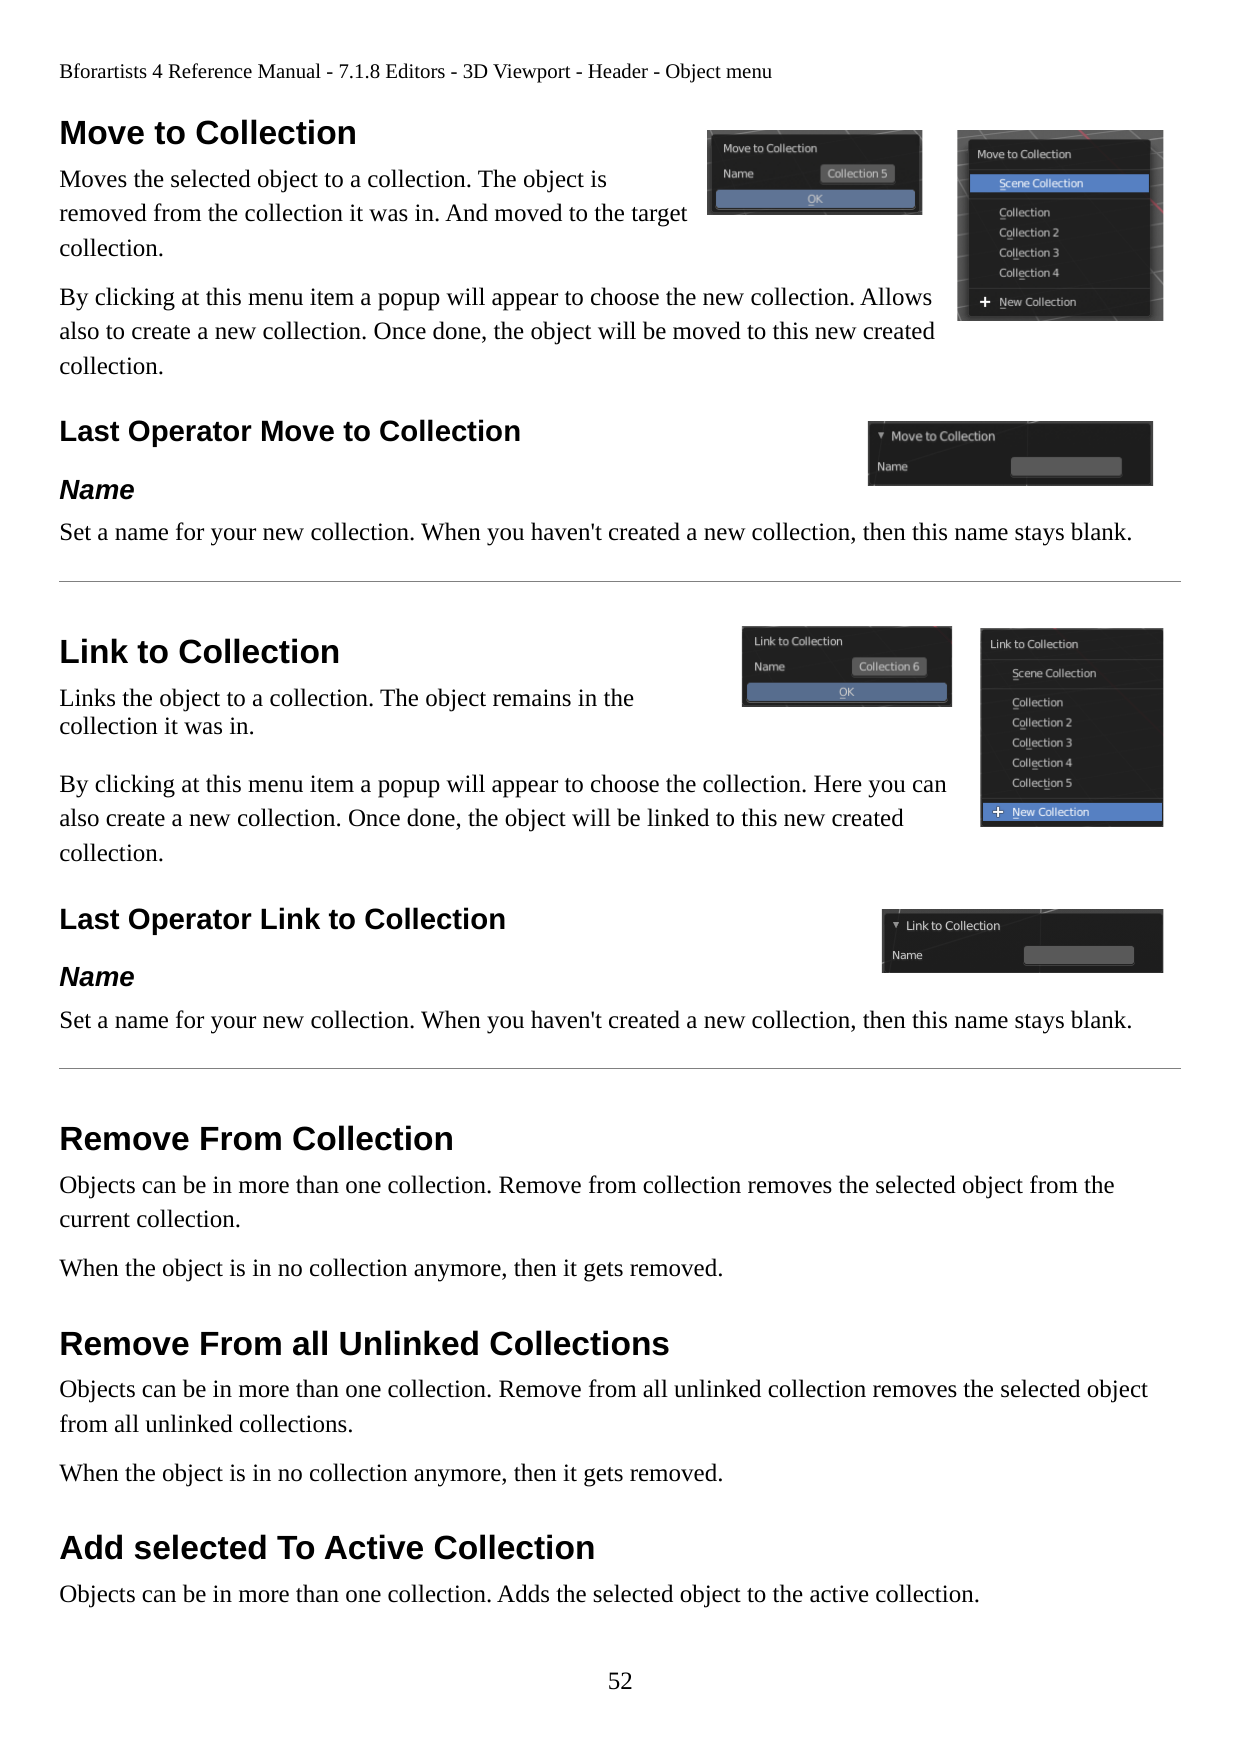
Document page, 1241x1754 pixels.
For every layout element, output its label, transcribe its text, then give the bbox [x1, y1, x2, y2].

picture [957, 130, 1164, 321]
subtitle Move to Collection [59, 113, 1181, 151]
subtitle Name [59, 960, 1181, 992]
picture [980, 628, 1164, 827]
subtitle [1164, 632, 1181, 670]
picture [881, 909, 1164, 973]
picture [867, 421, 1154, 486]
text Objects can be in more than one collection. Remove from collection removes the selected object from the current collection. [59, 1170, 1181, 1233]
subtitle Remove From Collection [59, 1119, 1181, 1157]
picture [707, 130, 923, 215]
text Objects can be in more than one collection. Adds the selected object to the active collection. [59, 1579, 1181, 1608]
subtitle Remove From all Unlinked Collections [59, 1323, 1181, 1362]
text Set a name for your new collection. When you haven't created a new collection, then this name stays blank. [59, 1005, 1181, 1033]
text Links the object to a collection. The object remains in the collection it was in. [59, 683, 980, 740]
text Set a name for your new collection. When you haven't created a new collection, then this name stays blank. [59, 517, 1181, 546]
text Moves the selected object to a collection. The object is removed from the collection it was in. And moved to the target collection. [59, 215, 957, 261]
text By clicking at this menu item a popup will appear to choose the new collection. Allows also to create a new collection. Once done, the object will be moved to this new created collection. [59, 282, 1181, 379]
text By clicking at this menu item a popup will appear to choose the collection. Here you can also create a new collection. Once done, the object will be linked to this new created collection. [59, 769, 1181, 867]
subtitle Last Operator Move to Collection [59, 414, 1181, 448]
text Objects can be in more than one collection. Remove from all unlinked collection removes the selected object from all unlinked collections. [59, 1374, 1181, 1438]
subtitle Name [59, 473, 1181, 505]
picture [741, 626, 953, 707]
text When the object is in no collection anymore, then it gets removed. [59, 1458, 1181, 1487]
subtitle [953, 632, 980, 670]
subtitle Last Operator Link to Collection [59, 902, 1181, 935]
subtitle Link to Collection [59, 632, 741, 670]
text When the object is in no collection anymore, then it gets removed. [59, 1253, 1181, 1282]
subtitle Add selected To Active Collection [59, 1528, 1181, 1567]
